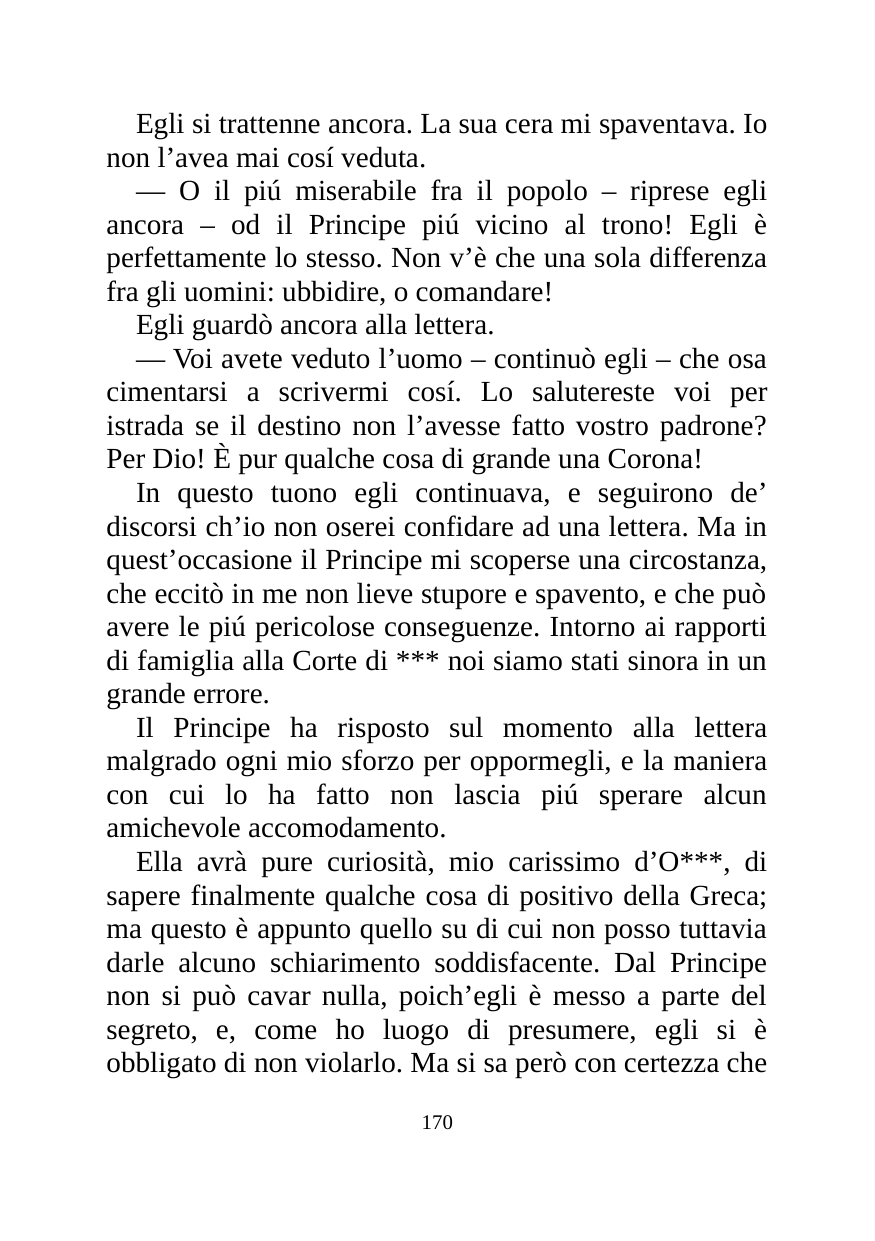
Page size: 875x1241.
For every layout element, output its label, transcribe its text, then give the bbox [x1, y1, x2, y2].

text Il Principe ha risposto sul momento alla lettera malgrado ogni mio sforzo per oppormegli, e la maniera con cui lo ha fatto non lascia piú sperare alcun amichevole accomodamento. [106, 710, 768, 844]
text Ella avrà pure curiosità, mio carissimo d’O***, di sapere finalmente qualche cosa di positivo della Greca; ma questo è appunto quello su di cui non posso tuttavia darle alcuno schiarimento soddisfacente. Dal Principe non si può cavar nulla, poich’egli è messo a parte del segreto, e, come ho luogo di presumere, egli si è obbligato di non violarlo. Ma si sa però con certezza che [106, 844, 768, 1079]
text Egli guardò ancora alla lettera. [106, 307, 768, 341]
text — Voi avete veduto l’uomo – continuò egli – che osa cimentarsi a scrivermi cosí. Lo salutereste voi per istrada se il destino non l’avesse fatto vostro padrone? Per Dio! È pur qualche cosa di grande una Corona! [106, 341, 768, 475]
text In questo tuono egli continuava, e seguirono de’ discorsi ch’io non oserei confidare ad una lettera. Ma in quest’occasione il Principe mi scoperse una circostanza, che eccitò in me non lieve stupore e spavento, e che può avere le piú pericolose conseguenze. Intorno ai rapporti di famiglia alla Corte di *** noi siamo stati sinora in un grande errore. [106, 475, 768, 710]
text Egli si trattenne ancora. La sua cera mi spaventava. Io non l’avea mai cosí veduta. [106, 106, 768, 173]
text — O il piú miserabile fra il popolo – riprese egli ancora – od il Principe piú vicino al trono! Egli è perfettamente lo stesso. Non v’è che una sola differenza fra gli uomini: ubbidire, o comandare! [106, 173, 768, 307]
